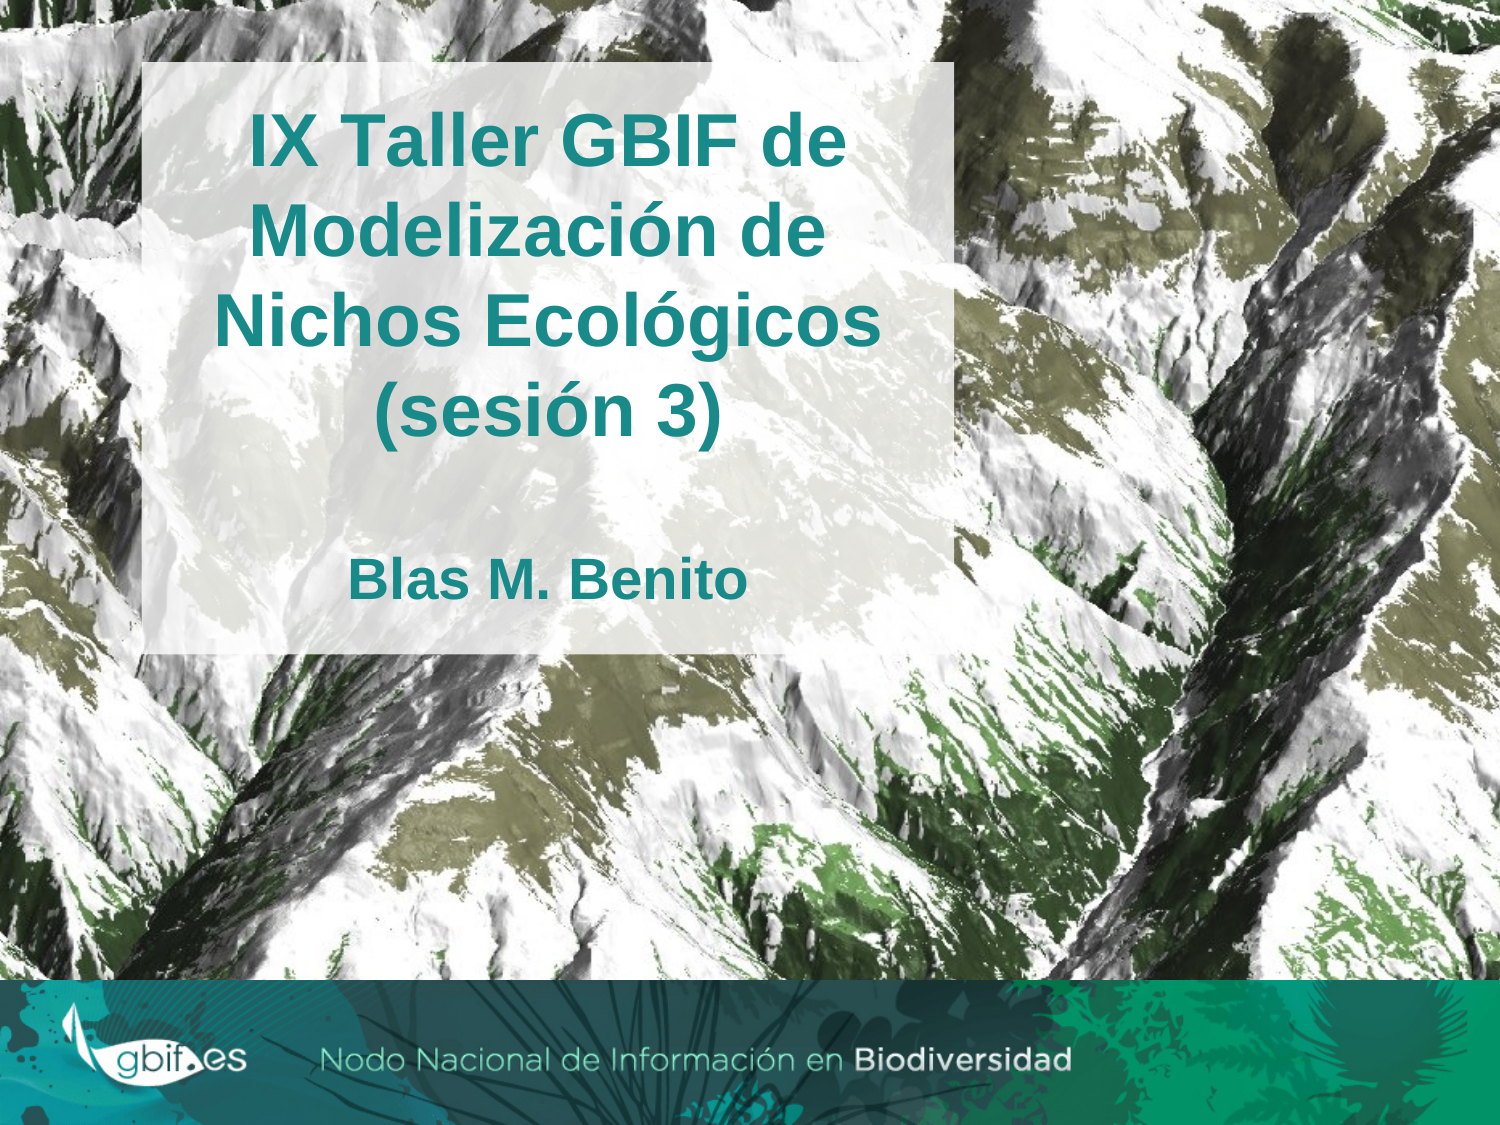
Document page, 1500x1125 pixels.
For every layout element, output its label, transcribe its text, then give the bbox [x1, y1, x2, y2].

picture [0, 0, 1500, 1125]
text_box IX Taller GBIF de Modelización de Nichos Ecológicos (sesión 3) Blas M. Benito [167, 83, 931, 643]
text_box [141, 62, 955, 655]
